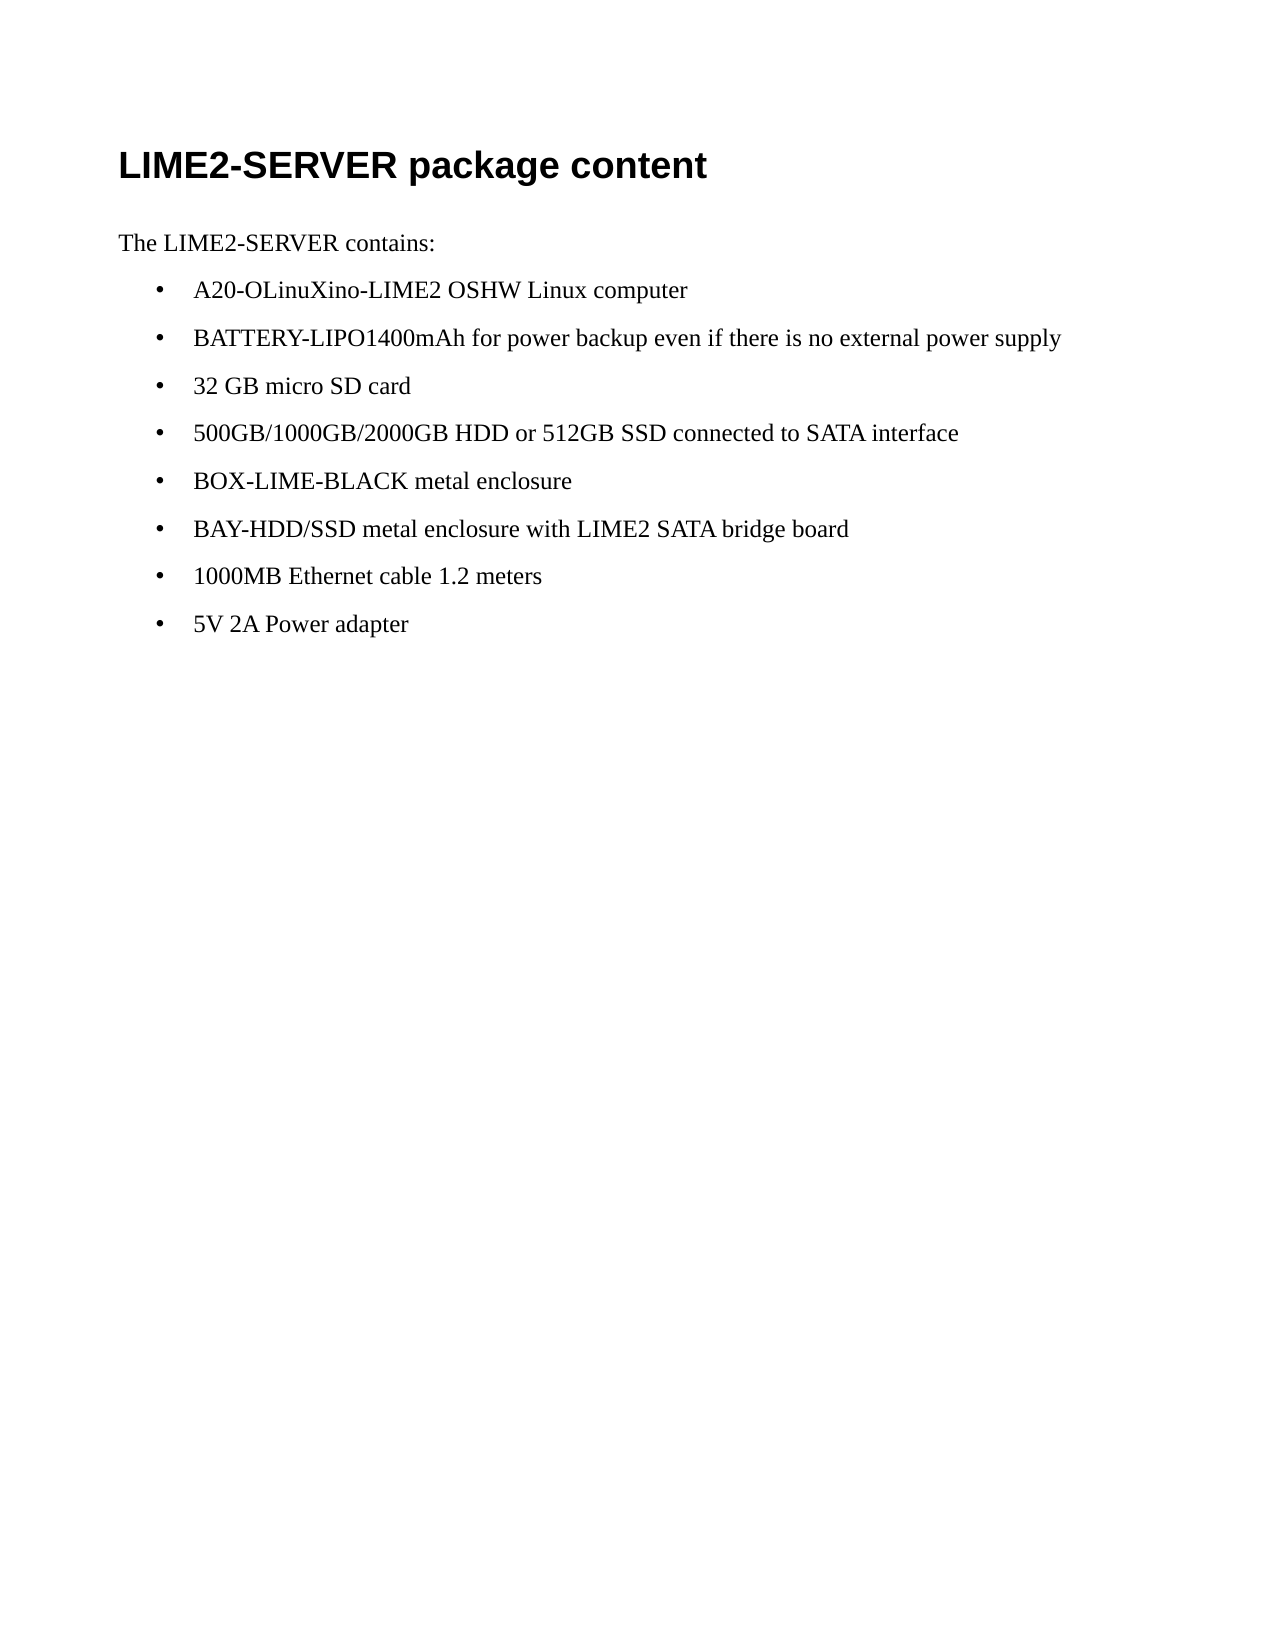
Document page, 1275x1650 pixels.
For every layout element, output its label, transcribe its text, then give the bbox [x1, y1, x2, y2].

list BATTERY-LIPO1400mAh for power backup even if there is no external power supply [156, 323, 1157, 352]
list 500GB/1000GB/2000GB HDD or 512GB SSD connected to SATA interface [156, 418, 1157, 447]
list 32 GB micro SD card [156, 371, 1157, 399]
list 1000MB Ethernet cable 1.2 meters [156, 561, 1157, 590]
list A20-OLinuXino-LIME2 OSHW Linux computer [156, 276, 1157, 304]
subtitle LIME2-SERVER package content [118, 143, 1157, 187]
list 5V 2A Power adapter [156, 609, 1157, 638]
text The LIME2-SERVER contains: [118, 228, 1157, 257]
list BOX-LIME-BLACK metal enclosure [156, 466, 1157, 495]
list BAY-HDD/SSD metal enclosure with LIME2 SATA bridge board [156, 514, 1157, 542]
